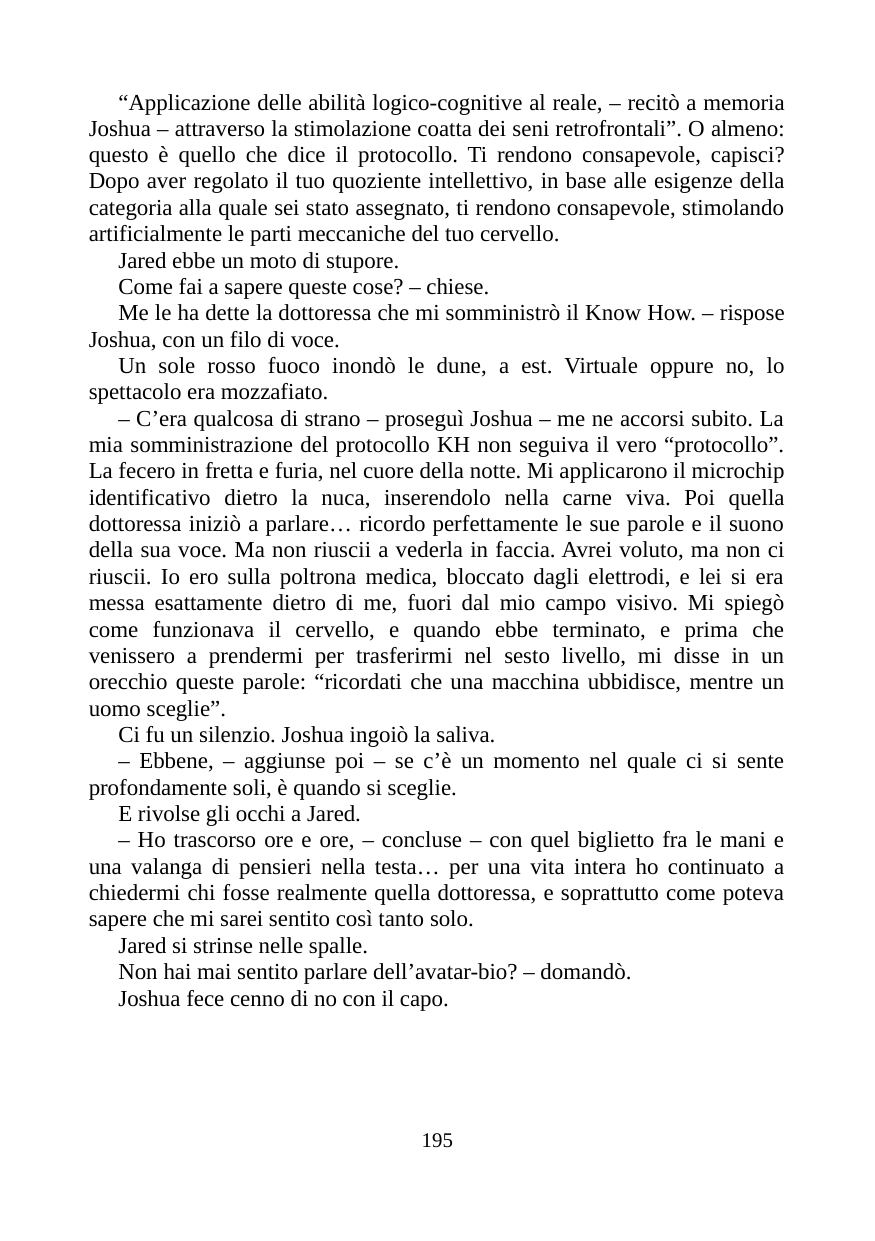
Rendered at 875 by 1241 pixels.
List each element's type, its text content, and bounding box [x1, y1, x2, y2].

text – Ebbene, – aggiunse poi – se c’è un momento nel quale ci si sente profondamente soli, è quando si sceglie. [88, 747, 786, 800]
text E rivolse gli occhi a Jared. [88, 800, 786, 826]
text Non hai mai sentito parlare dell’avatar-bio? – domandò. [88, 958, 786, 984]
text Come fai a sapere queste cose? – chiese. [88, 273, 786, 299]
text – C’era qualcosa di strano – proseguì Joshua – me ne accorsi subito. La mia somministrazione del protocollo KH non seguiva il vero “protocollo”. La fecero in fretta e furia, nel cuore della notte. Mi applicarono il microchip identificativo dietro la nuca, inserendolo nella carne viva. Poi quella dottoressa iniziò a parlare… ricordo perfettamente le sue parole e il suono della sua voce. Ma non riuscii a vederla in faccia. Avrei voluto, ma non ci riuscii. Io ero sulla poltrona medica, bloccato dagli elettrodi, e lei si era messa esattamente dietro di me, fuori dal mio campo visivo. Mi spiegò come funzionava il cervello, e quando ebbe terminato, e prima che venissero a prendermi per trasferirmi nel sesto livello, mi disse in un orecchio queste parole: “ricordati che una macchina ubbidisce, mentre un uomo sceglie”. [88, 405, 786, 721]
text Jared ebbe un moto di stupore. [88, 247, 786, 273]
text – Ho trascorso ore e ore, – concluse – con quel biglietto fra le mani e una valanga di pensieri nella testa… per una vita intera ho continuato a chiedermi chi fosse realmente quella dottoressa, e soprattutto come poteva sapere che mi sarei sentito così tanto solo. [88, 826, 786, 932]
text Me le ha dette la dottoressa che mi somministrò il Know How. – rispose Joshua, con un filo di voce. [88, 299, 786, 352]
text Jared si strinse nelle spalle. [88, 932, 786, 958]
text Un sole rosso fuoco inondò le dune, a est. Virtuale oppure no, lo spettacolo era mozzafiato. [88, 352, 786, 405]
text Ci fu un silenzio. Joshua ingoiò la saliva. [88, 721, 786, 747]
text “Applicazione delle abilità logico-cognitive al reale, – recitò a memoria Joshua – attraverso la stimolazione coatta dei seni retrofrontali”. O almeno: questo è quello che dice il protocollo. Ti rendono consapevole, capisci? Dopo aver regolato il tuo quoziente intellettivo, in base alle esigenze della categoria alla quale sei stato assegnato, ti rendono consapevole, stimolando artificialmente le parti meccaniche del tuo cervello. [88, 88, 786, 247]
text Joshua fece cenno di no con il capo. [88, 984, 786, 1011]
